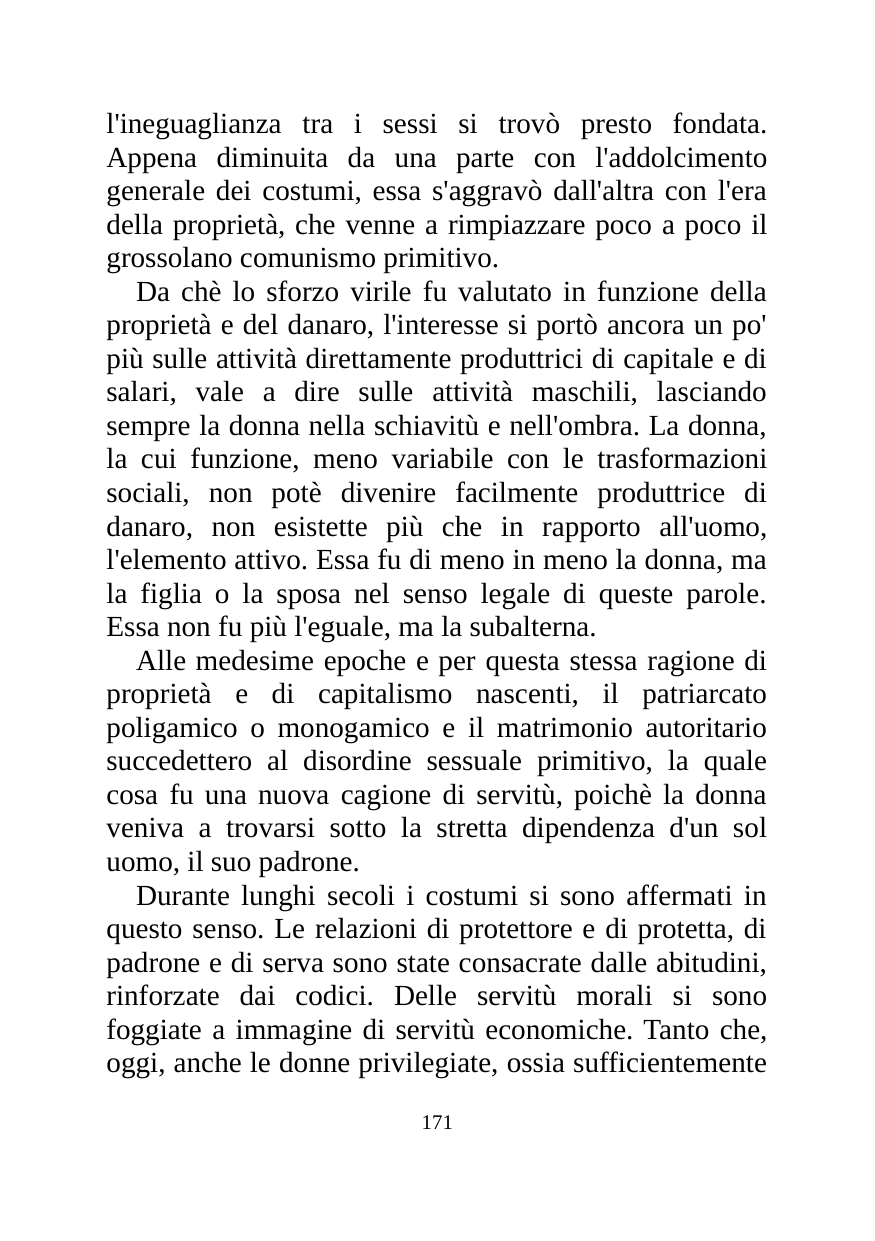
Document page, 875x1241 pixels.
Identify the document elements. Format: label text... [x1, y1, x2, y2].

text Durante lunghi secoli i costumi si sono affermati in questo senso. Le relazioni di protettore e di protetta, di padrone e di serva sono state consacrate dalle abitudini, rinforzate dai codici. Delle servitù morali si sono foggiate a immagine di servitù economiche. Tanto che, oggi, anche le donne privilegiate, ossia sufficientemente [106, 878, 768, 1079]
text Da chè lo sforzo virile fu valutato in funzione della proprietà e del danaro, l'interesse si portò ancora un po' più sulle attività direttamente produttrici di capitale e di salari, vale a dire sulle attività maschili, lasciando sempre la donna nella schiavitù e nell'ombra. La donna, la cui funzione, meno variabile con le trasformazioni sociali, non potè divenire facilmente produttrice di danaro, non esistette più che in rapporto all'uomo, l'elemento attivo. Essa fu di meno in meno la donna, ma la figlia o la sposa nel senso legale di queste parole. Essa non fu più l'eguale, ma la subalterna. [106, 274, 768, 643]
text l'ineguaglianza tra i sessi si trovò presto fondata. Appena diminuita da una parte con l'addolcimento generale dei costumi, essa s'aggravò dall'altra con l'era della proprietà, che venne a rimpiazzare poco a poco il grossolano comunismo primitivo. [106, 106, 768, 274]
text Alle medesime epoche e per questa stessa ragione di proprietà e di capitalismo nascenti, il patriarcato poligamico o monogamico e il matrimonio autoritario succedettero al disordine sessuale primitivo, la quale cosa fu una nuova cagione di servitù, poichè la donna veniva a trovarsi sotto la stretta dipendenza d'un sol uomo, il suo padrone. [106, 643, 768, 878]
